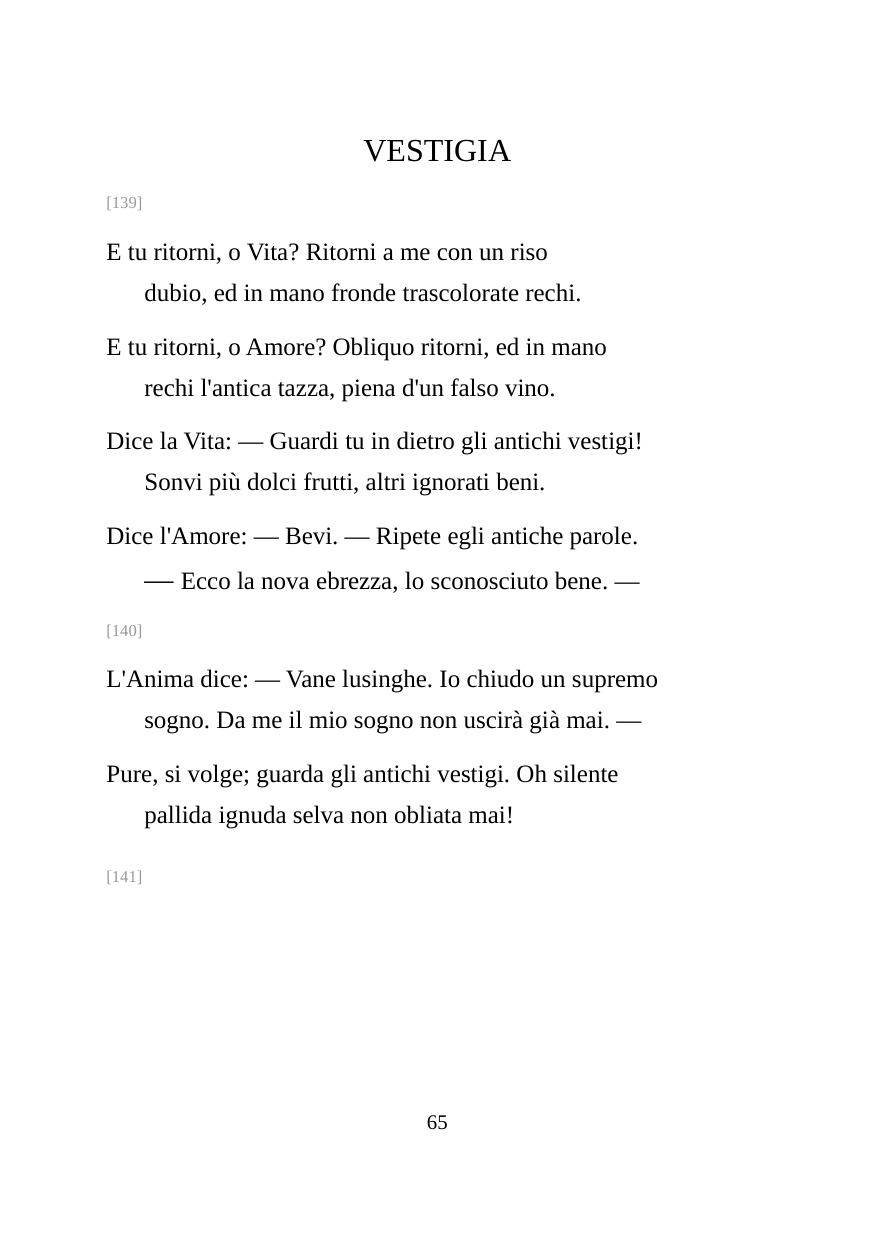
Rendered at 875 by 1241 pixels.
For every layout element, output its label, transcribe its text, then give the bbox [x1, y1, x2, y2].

text [141] [106, 867, 768, 886]
text E tu ritorni, o Vita? Ritorni a me con un riso [106, 237, 768, 266]
text [139] [106, 193, 768, 212]
text Pure, si volge; guarda gli antichi vestigi. Oh silente [106, 759, 768, 788]
text dubio, ed in mano fronde trascolorate rechi. [144, 278, 768, 307]
text L'Anima dice: — Vane lusinghe. Io chiudo un supremo [106, 664, 768, 693]
text Sonvi più dolci frutti, altri ignorati beni. [144, 467, 768, 496]
text [140] [106, 621, 768, 640]
text sogno. Da me il mio sogno non uscirà già mai. — [144, 706, 768, 734]
text rechi l'antica tazza, piena d'un falso vino. [144, 373, 768, 402]
text E tu ritorni, o Amore? Obliquo ritorni, ed in mano [106, 332, 768, 360]
text Dice l'Amore: — Bevi. — Ripete egli antiche parole. [106, 521, 768, 550]
text — Ecco la nova ebrezza, lo sconosciuto bene. — [144, 562, 768, 596]
subtitle VESTIGIA [106, 131, 768, 168]
text pallida ignuda selva non obliata mai! [144, 800, 768, 829]
text Dice la Vita: — Guardi tu in dietro gli antichi vestigi! [106, 426, 768, 455]
